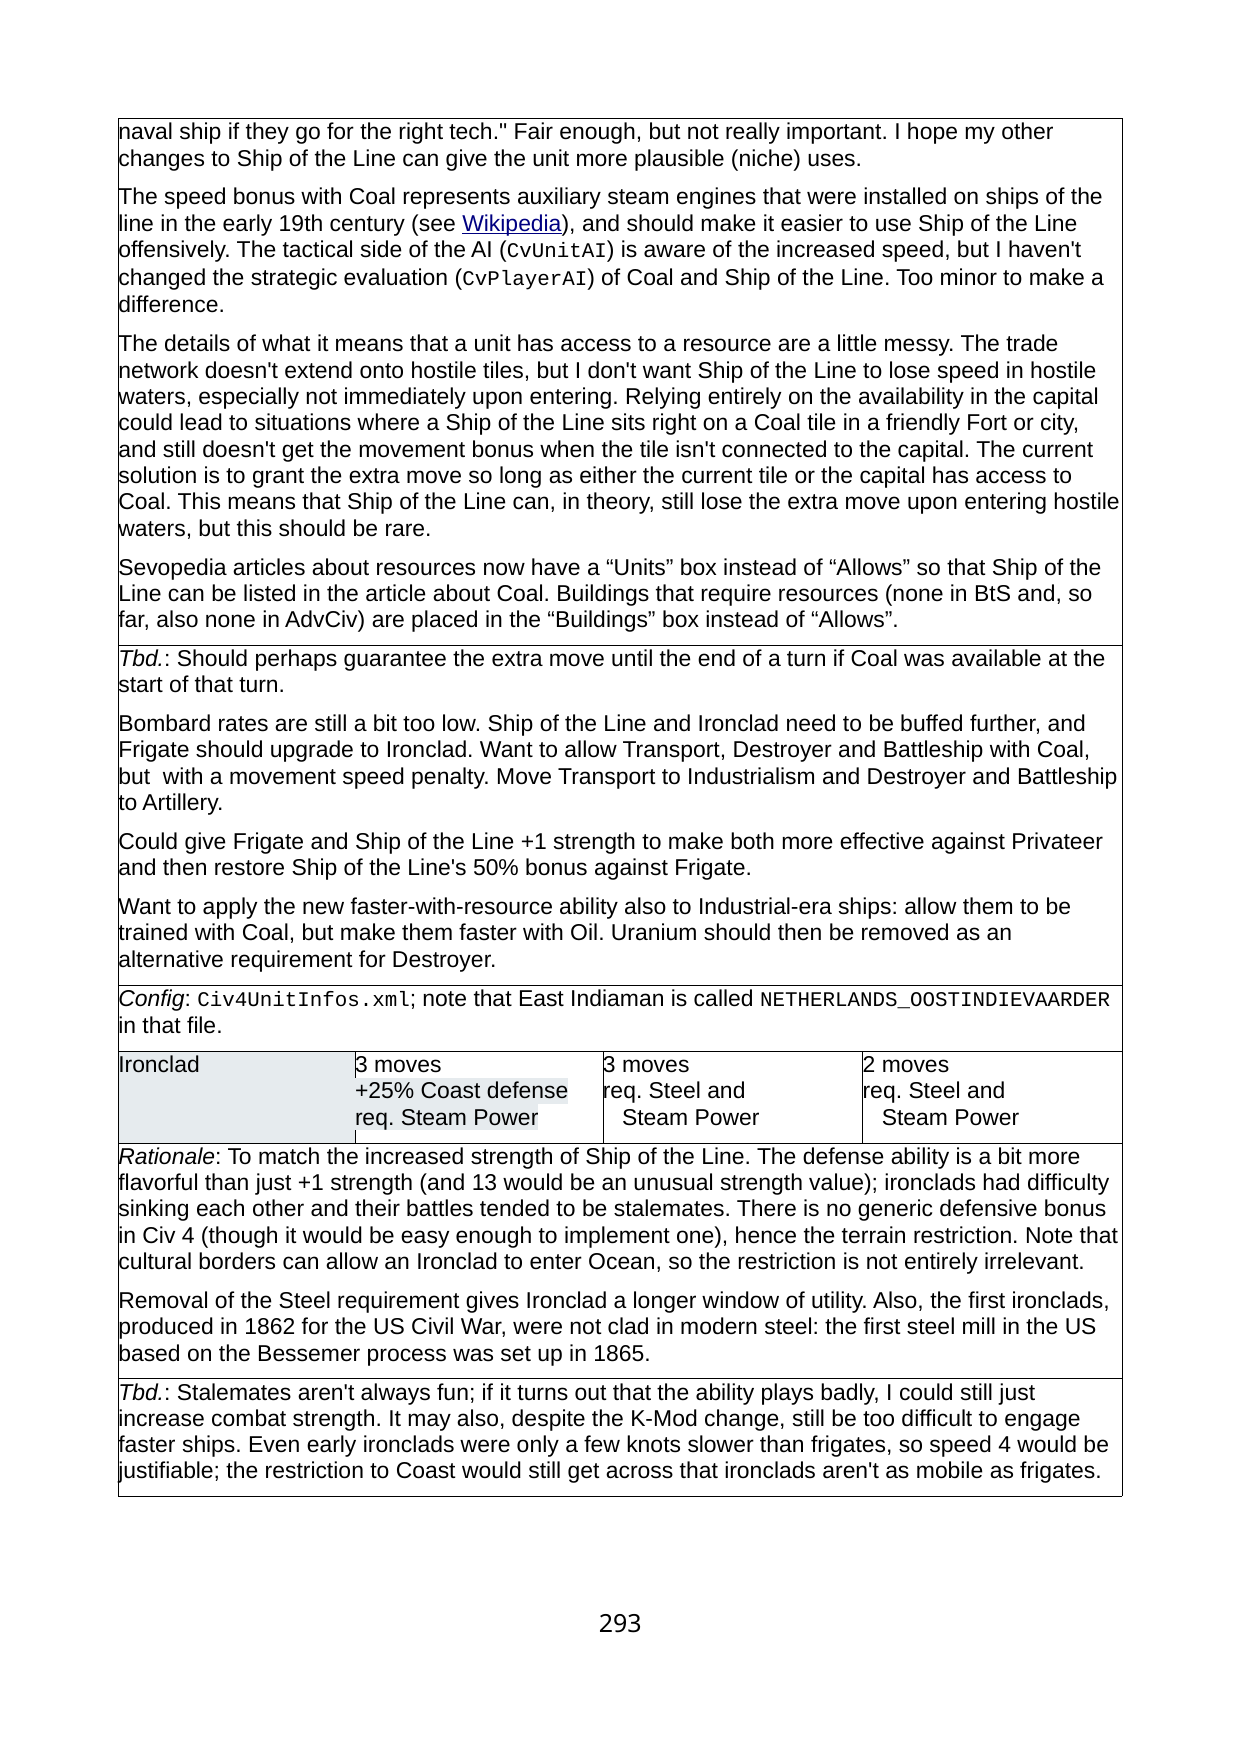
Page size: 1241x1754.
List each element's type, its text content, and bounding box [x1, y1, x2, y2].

table_cell 3 moves +25% Coast defense req. Steam Power [356, 1052, 603, 1143]
table_cell Config: Civ4UnitInfos.xml; note that East Indiaman is called NETHERLANDS_OOSTINDIEVAARDER in that file. [119, 986, 1122, 1051]
table_cell 2 moves req. Steel and Steam Power [863, 1052, 1122, 1143]
table_cell Tbd.: Stalemates aren't always fun; if it turns out that the ability plays badly, I could still just increase combat strength. It may also, despite the K-Mod change, still be too difficult to engage faster ships. Even early ironclads were only a few knots slower than frigates, so speed 4 would be justifiable; the restriction to Coast would still get across that ironclads aren't as mobile as frigates. [119, 1379, 1122, 1496]
table_cell naval ship if they go for the right tech." Fair enough, but not really important. I hope my other changes to Ship of the Line can give the unit more plausible (niche) uses. The speed bonus with Coal represents auxiliary steam engines that were installed on ships of the line in the early 19th century (see Wikipedia), and should make it easier to use Ship of the Line offensively. The tactical side of the AI (CvUnitAI) is aware of the increased speed, but I haven't changed the strategic evaluation (CvPlayerAI) of Coal and Ship of the Line. Too minor to make a difference. The details of what it means that a unit has access to a resource are a little messy. The trade network doesn't extend onto hostile tiles, but I don't want Ship of the Line to lose speed in hostile waters, especially not immediately upon entering. Relying entirely on the availability in the capital could lead to situations where a Ship of the Line sits right on a Coal tile in a friendly Fort or city, and still doesn't get the movement bonus when the tile isn't connected to the capital. The current solution is to grant the extra move so long as either the current tile or the capital has access to Coal. This means that Ship of the Line can, in theory, still lose the extra move upon entering hostile waters, but this should be rare. Sevopedia articles about resources now have a “Units” box instead of “Allows” so that Ship of the Line can be listed in the article about Coal. Buildings that require resources (none in BtS and, so far, also none in AdvCiv) are placed in the “Buildings” box instead of “Allows”. [119, 119, 1122, 645]
table_cell Rationale: To match the increased strength of Ship of the Line. The defense ability is a bit more flavorful than just +1 strength (and 13 would be an unusual strength value); ironclads had difficulty sinking each other and their battles tended to be stalemates. There is no generic defensive bonus in Civ 4 (though it would be easy enough to implement one), hence the terrain restriction. Note that cultural borders can allow an Ironclad to enter Ocean, so the restriction is not entirely irrelevant. Removal of the Steel requirement gives Ironclad a longer window of utility. Also, the first ironclads, produced in 1862 for the US Civil War, were not clad in modern steel: the first steel mill in the US based on the Bessemer process was set up in 1865. [119, 1144, 1122, 1378]
table_cell Ironclad [119, 1052, 355, 1143]
table_cell 3 moves req. Steel and Steam Power [604, 1052, 862, 1143]
table_cell Tbd.: Should perhaps guarantee the extra move until the end of a turn if Coal was available at the start of that turn. Bombard rates are still a bit too low. Ship of the Line and Ironclad need to be buffed further, and Frigate should upgrade to Ironclad. Want to allow Transport, Destroyer and Battleship with Coal, but with a movement speed penalty. Move Transport to Industrialism and Destroyer and Battleship to Artillery. Could give Frigate and Ship of the Line +1 strength to make both more effective against Privateer and then restore Ship of the Line's 50% bonus against Frigate. Want to apply the new faster-with-resource ability also to Industrial-era ships: allow them to be trained with Coal, but make them faster with Oil. Uranium should then be removed as an alternative requirement for Destroyer. [119, 646, 1122, 984]
